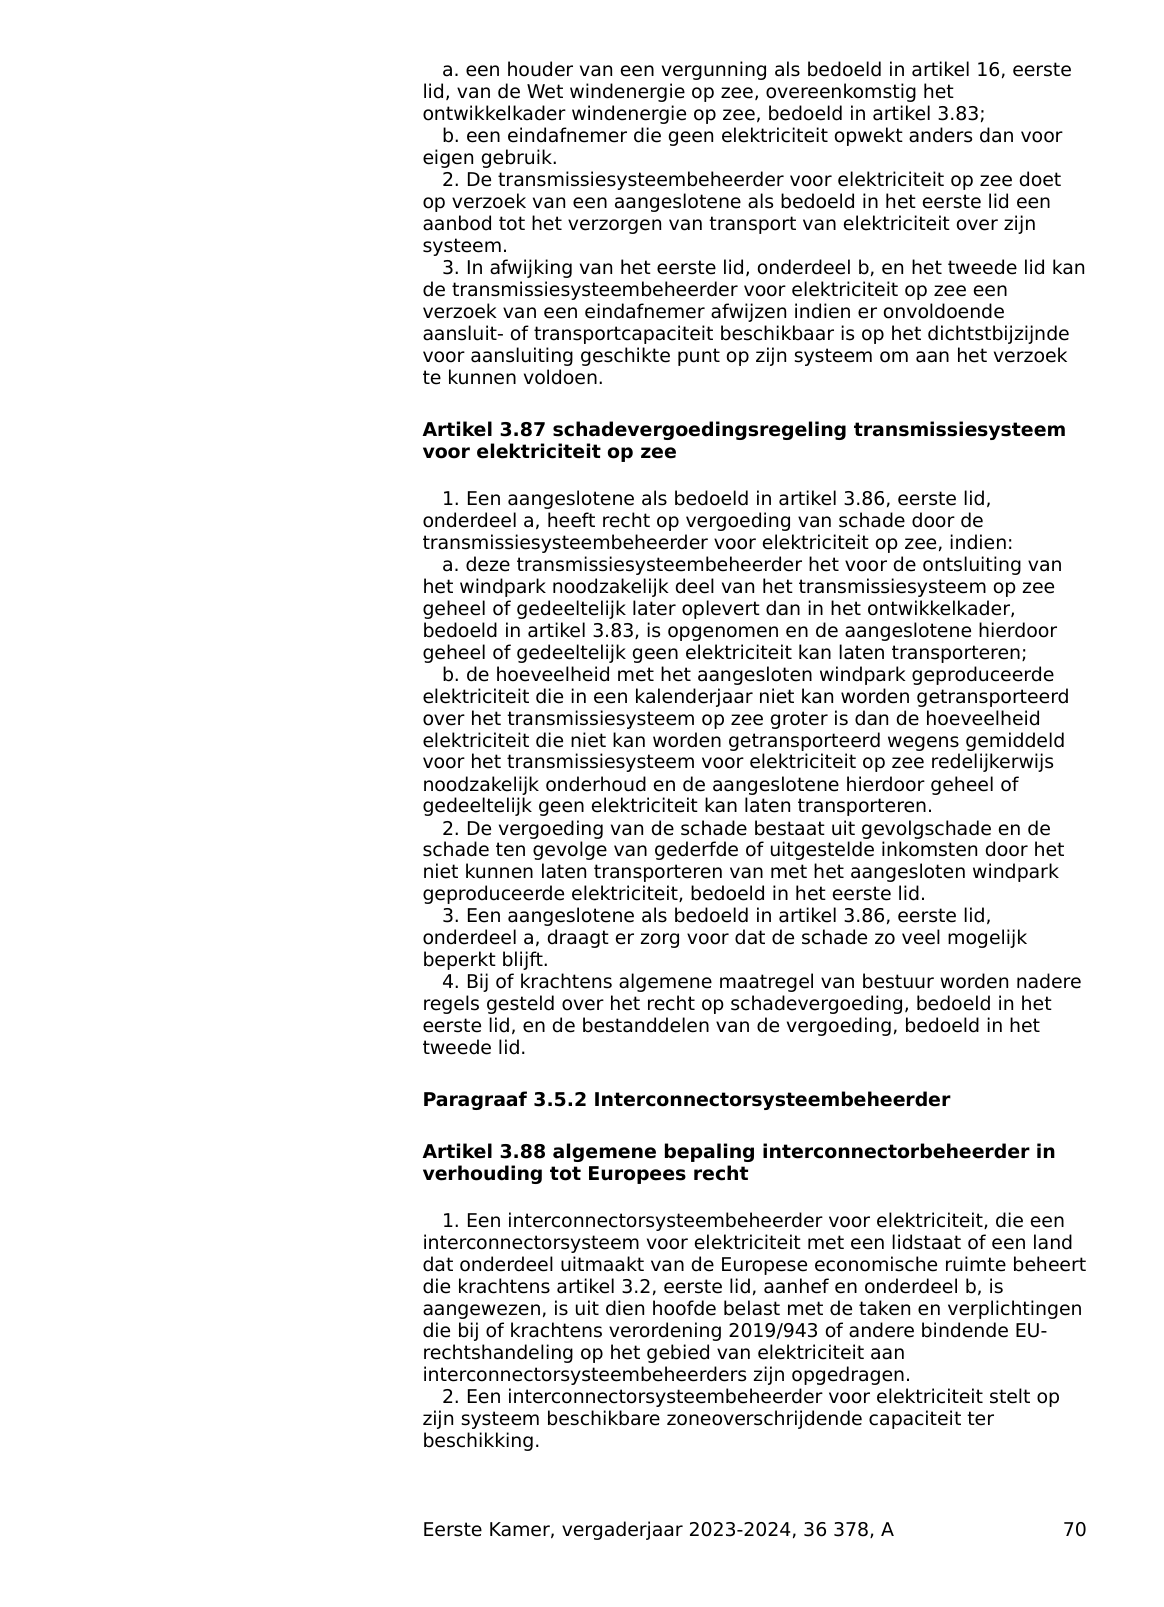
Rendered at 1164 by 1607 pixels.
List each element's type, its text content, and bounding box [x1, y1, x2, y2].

text 1. Een interconnectorsysteembeheerder voor elektriciteit, die een interconnectorsysteem voor elektriciteit met een lidstaat of een land dat onderdeel uitmaakt van de Europese economische ruimte beheert die krachtens artikel 3.2, eerste lid, aanhef en onderdeel b, is aangewezen, is uit dien hoofde belast met de taken en verplichtingen die bij of krachtens verordening 2019/943 of andere bindende EU-rechtshandeling op het gebied van elektriciteit aan interconnectorsysteembeheerders zijn opgedragen. [422, 1210, 1087, 1386]
text b. de hoeveelheid met het aangesloten windpark geproduceerde elektriciteit die in een kalenderjaar niet kan worden getransporteerd over het transmissiesysteem op zee groter is dan de hoeveelheid elektriciteit die niet kan worden getransporteerd wegens gemiddeld voor het transmissiesysteem voor elektriciteit op zee redelijkerwijs noodzakelijk onderhoud en de aangeslotene hierdoor geheel of gedeeltelijk geen elektriciteit kan laten transporteren. [422, 663, 1087, 817]
text 3. Een aangeslotene als bedoeld in artikel 3.86, eerste lid, onderdeel a, draagt er zorg voor dat de schade zo veel mogelijk beperkt blijft. [422, 905, 1087, 971]
subtitle Artikel 3.88 algemene bepaling interconnectorbeheerder in verhouding tot Europees recht [422, 1141, 1087, 1185]
text 2. De vergoeding van de schade bestaat uit gevolgschade en de schade ten gevolge van gederfde of uitgestelde inkomsten door het niet kunnen laten transporteren van met het aangesloten windpark geproduceerde elektriciteit, bedoeld in het eerste lid. [422, 817, 1087, 905]
subtitle Paragraaf 3.5.2 Interconnectorsysteembeheerder [422, 1089, 1087, 1111]
text 1. Een aangeslotene als bedoeld in artikel 3.86, eerste lid, onderdeel a, heeft recht op vergoeding van schade door de transmissiesysteembeheerder voor elektriciteit op zee, indien: [422, 488, 1087, 554]
subtitle Artikel 3.87 schadevergoedingsregeling transmissiesysteem voor elektriciteit op zee [422, 419, 1087, 463]
text 3. In afwijking van het eerste lid, onderdeel b, en het tweede lid kan de transmissiesysteembeheerder voor elektriciteit op zee een verzoek van een eindafnemer afwijzen indien er onvoldoende aansluit- of transportcapaciteit beschikbaar is op het dichtstbijzijnde voor aansluiting geschikte punt op zijn systeem om aan het verzoek te kunnen voldoen. [422, 257, 1087, 389]
text 2. De transmissiesysteembeheerder voor elektriciteit op zee doet op verzoek van een aangeslotene als bedoeld in het eerste lid een aanbod tot het verzorgen van transport van elektriciteit over zijn systeem. [422, 169, 1087, 257]
text a. een houder van een vergunning als bedoeld in artikel 16, eerste lid, van de Wet windenergie op zee, overeenkomstig het ontwikkelkader windenergie op zee, bedoeld in artikel 3.83; [422, 59, 1087, 125]
text a. deze transmissiesysteembeheerder het voor de ontsluiting van het windpark noodzakelijk deel van het transmissiesysteem op zee geheel of gedeeltelijk later oplevert dan in het ontwikkelkader, bedoeld in artikel 3.83, is opgenomen en de aangeslotene hierdoor geheel of gedeeltelijk geen elektriciteit kan laten transporteren; [422, 554, 1087, 663]
text b. een eindafnemer die geen elektriciteit opwekt anders dan voor eigen gebruik. [422, 125, 1087, 169]
text 2. Een interconnectorsysteembeheerder voor elektriciteit stelt op zijn systeem beschikbare zoneoverschrijdende capaciteit ter beschikking. [422, 1386, 1087, 1452]
text 4. Bij of krachtens algemene maatregel van bestuur worden nadere regels gesteld over het recht op schadevergoeding, bedoeld in het eerste lid, en de bestanddelen van de vergoeding, bedoeld in het tweede lid. [422, 971, 1087, 1059]
